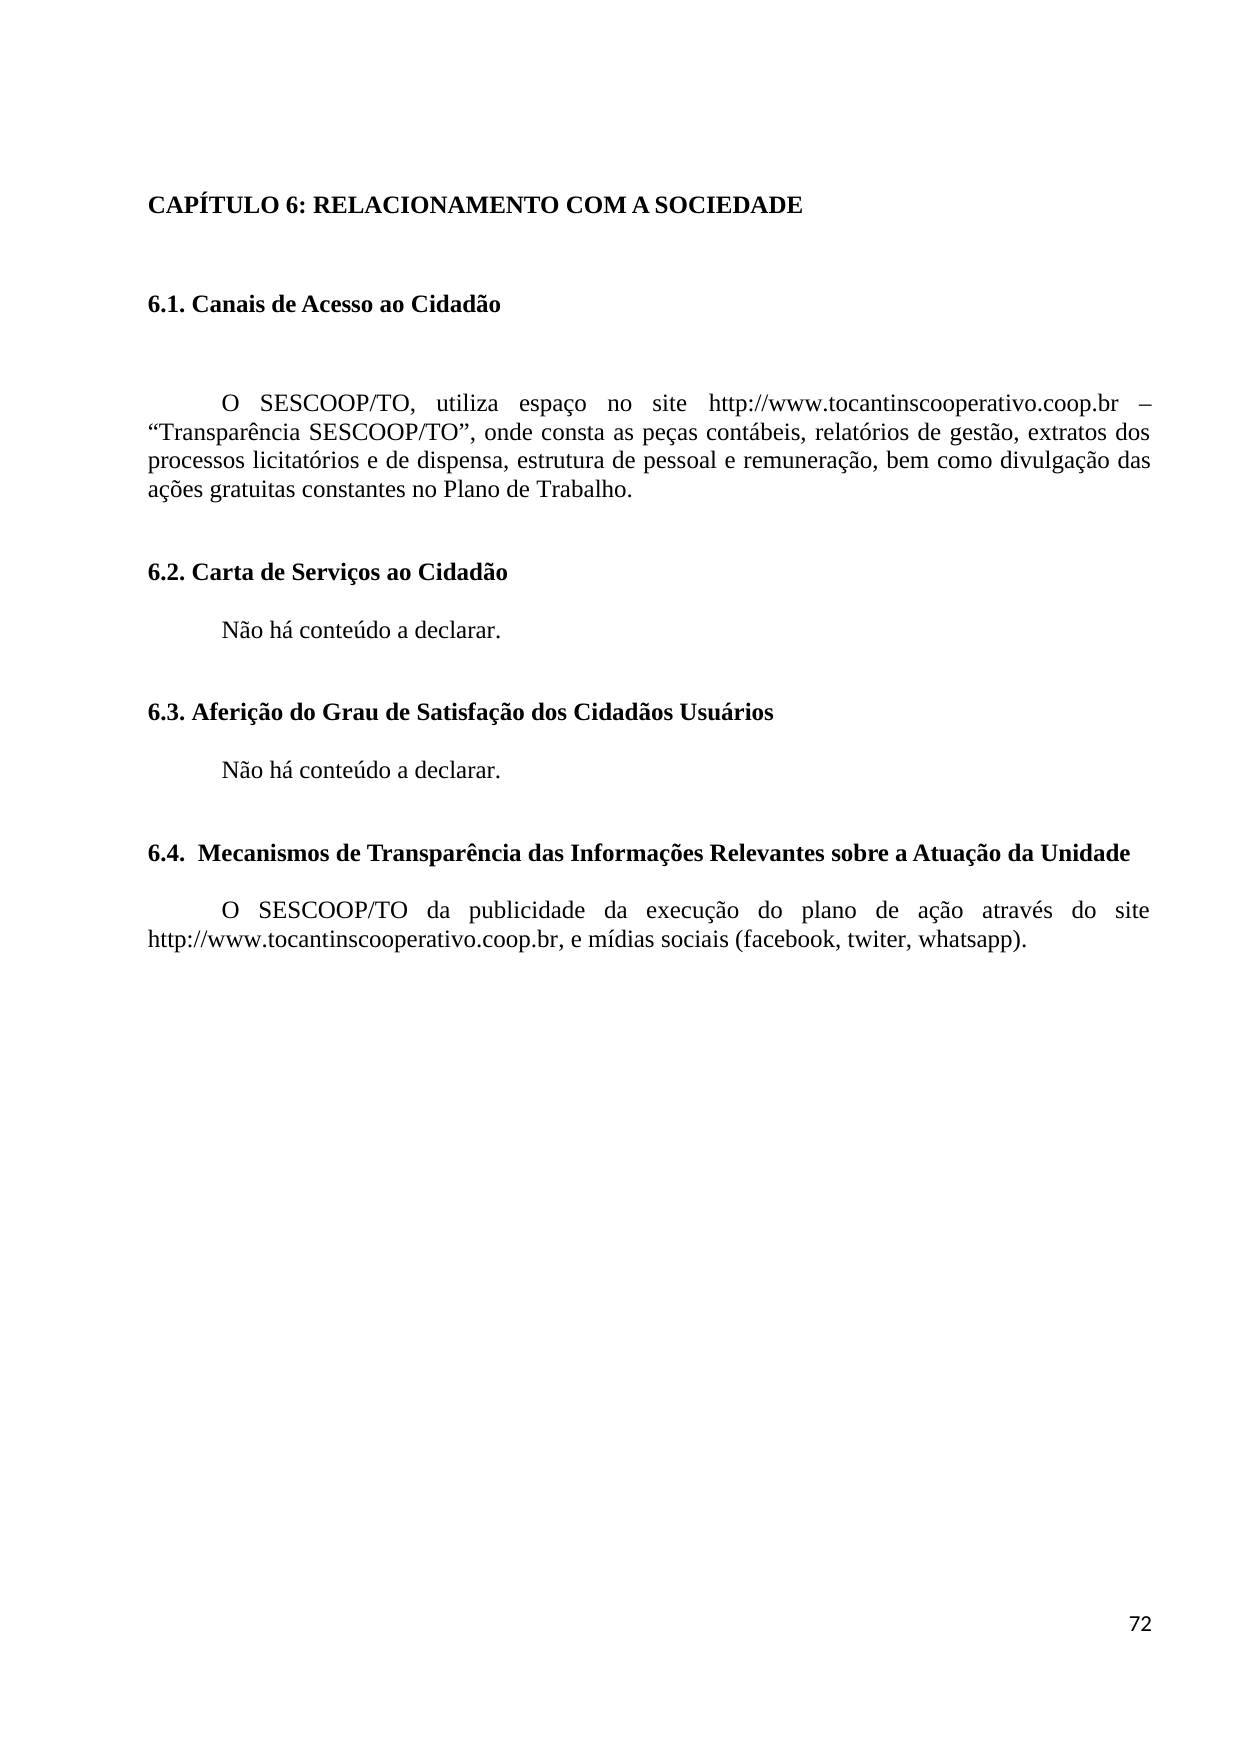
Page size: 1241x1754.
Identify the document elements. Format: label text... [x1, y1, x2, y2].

text O SESCOOP/TO, utiliza espaço no site http://www.tocantinscooperativo.coop.br – “Transparência SESCOOP/TO”, onde consta as peças contábeis, relatórios de gestão, extratos dos processos licitatórios e de dispensa, estrutura de pessoal e remuneração, bem como divulgação das ações gratuitas constantes no Plano de Trabalho. [148, 388, 1152, 503]
text Não há conteúdo a declarar. [190, 755, 1152, 784]
text 6.4. Mecanismos de Transparência das Informações Relevantes sobre a Atuação da Unidade [148, 838, 1152, 866]
text 6.2. Carta de Serviços ao Cidadão [148, 557, 1152, 586]
text O SESCOOP/TO da publicidade da execução do plano de ação através do site http://www.tocantinscooperativo.coop.br, e mídias sociais (facebook, twiter, whatsapp). [148, 896, 1152, 953]
text Não há conteúdo a declarar. [190, 615, 1152, 643]
text capítulo 6: RELACIONAMENTO COM A SOCIEDADE [148, 190, 1152, 218]
text 6.1. Canais de Acesso ao Cidadão [148, 289, 1152, 318]
text 6.3. Aferição do Grau de Satisfação dos Cidadãos Usuários [148, 697, 1152, 726]
